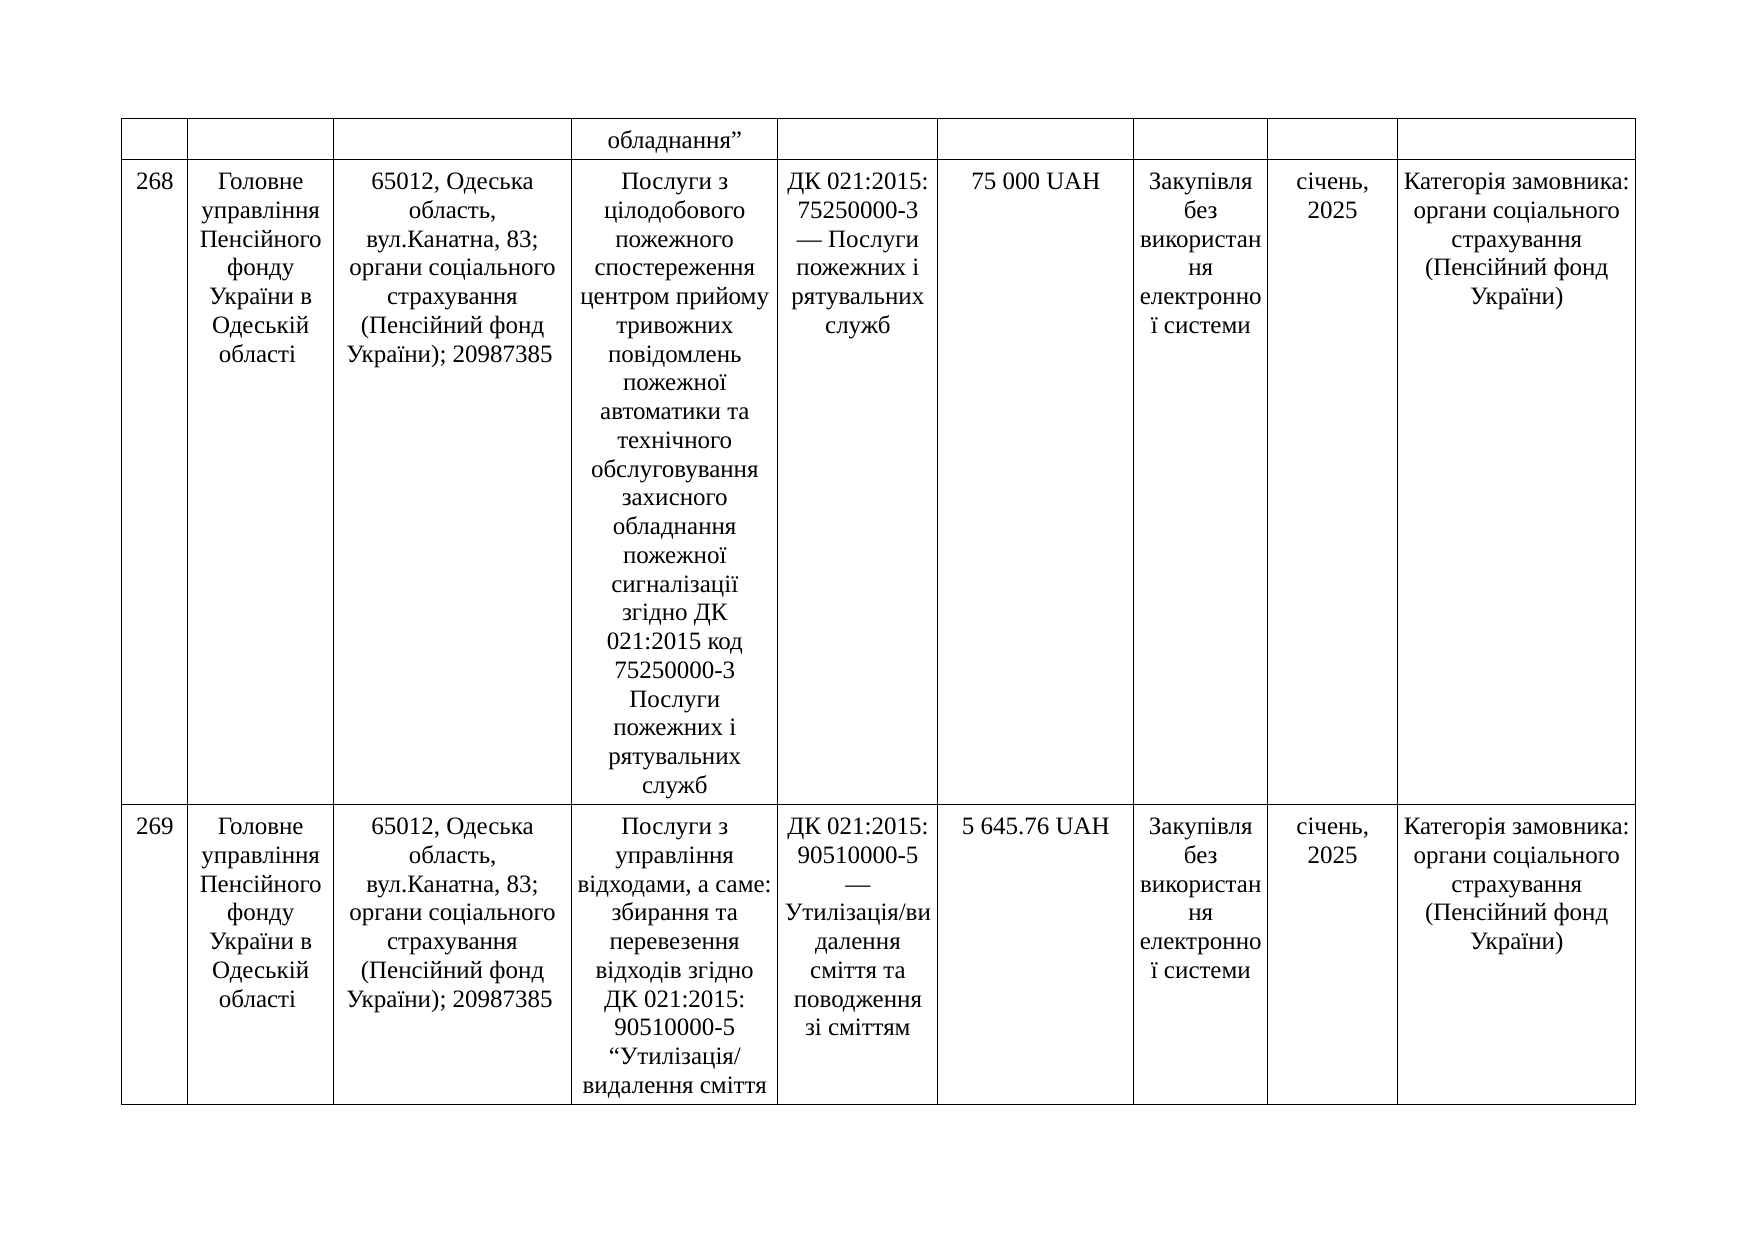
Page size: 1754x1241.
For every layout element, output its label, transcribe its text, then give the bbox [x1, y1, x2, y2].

table_cell ДК 021:2015: 75250000-3 — Послуги пожежних і рятувальних служб [778, 160, 937, 804]
table_cell [1268, 119, 1397, 159]
table_cell Головне управління Пенсійного фонду України в Одеській області [188, 805, 333, 1104]
table_cell 5 645.76 UAH [938, 805, 1133, 1104]
table_cell Категорія замовника: органи соціального страхування (Пенсійний фонд України) [1398, 160, 1635, 804]
table_cell [938, 119, 1133, 159]
table_cell 268 [122, 160, 187, 804]
table_cell ДК 021:2015: 90510000-5 — Утилізація/видалення сміття та поводження зі сміттям [778, 805, 937, 1104]
table_cell Закупівля без використання електронної системи [1134, 160, 1267, 804]
table_cell [122, 119, 187, 159]
table_cell 65012, Одеська область, вул.Канатна, 83; органи соціального страхування (Пенсійний фонд України); 20987385 [334, 805, 571, 1104]
table_cell [778, 119, 937, 159]
table_cell [188, 119, 333, 159]
table_cell 65012, Одеська область, вул.Канатна, 83; органи соціального страхування (Пенсійний фонд України); 20987385 [334, 160, 571, 804]
table_cell Послуги з цілодобового пожежного спостереження центром прийому тривожних повідомлень пожежної автоматики та технічного обслуговування захисного обладнання пожежної сигналізації згідно ДК 021:2015 код 75250000-3 Послуги пожежних і рятувальних служб [572, 160, 777, 804]
table_cell [1398, 119, 1635, 159]
table_cell січень, 2025 [1268, 160, 1397, 804]
table_cell Послуги з управління відходами, а саме: збирання та перевезення відходів згідно ДК 021:2015: 90510000-5 “Утилізація/ видалення сміття [572, 805, 777, 1104]
table_cell січень, 2025 [1268, 805, 1397, 1104]
table_cell 75 000 UAH [938, 160, 1133, 804]
table_cell [1134, 119, 1267, 159]
table_cell [334, 119, 571, 159]
table_cell Категорія замовника: органи соціального страхування (Пенсійний фонд України) [1398, 805, 1635, 1104]
table_cell Головне управління Пенсійного фонду України в Одеській області [188, 160, 333, 804]
table_cell 269 [122, 805, 187, 1104]
table_cell Закупівля без використання електронної системи [1134, 805, 1267, 1104]
table_cell обладнання” [572, 119, 777, 159]
